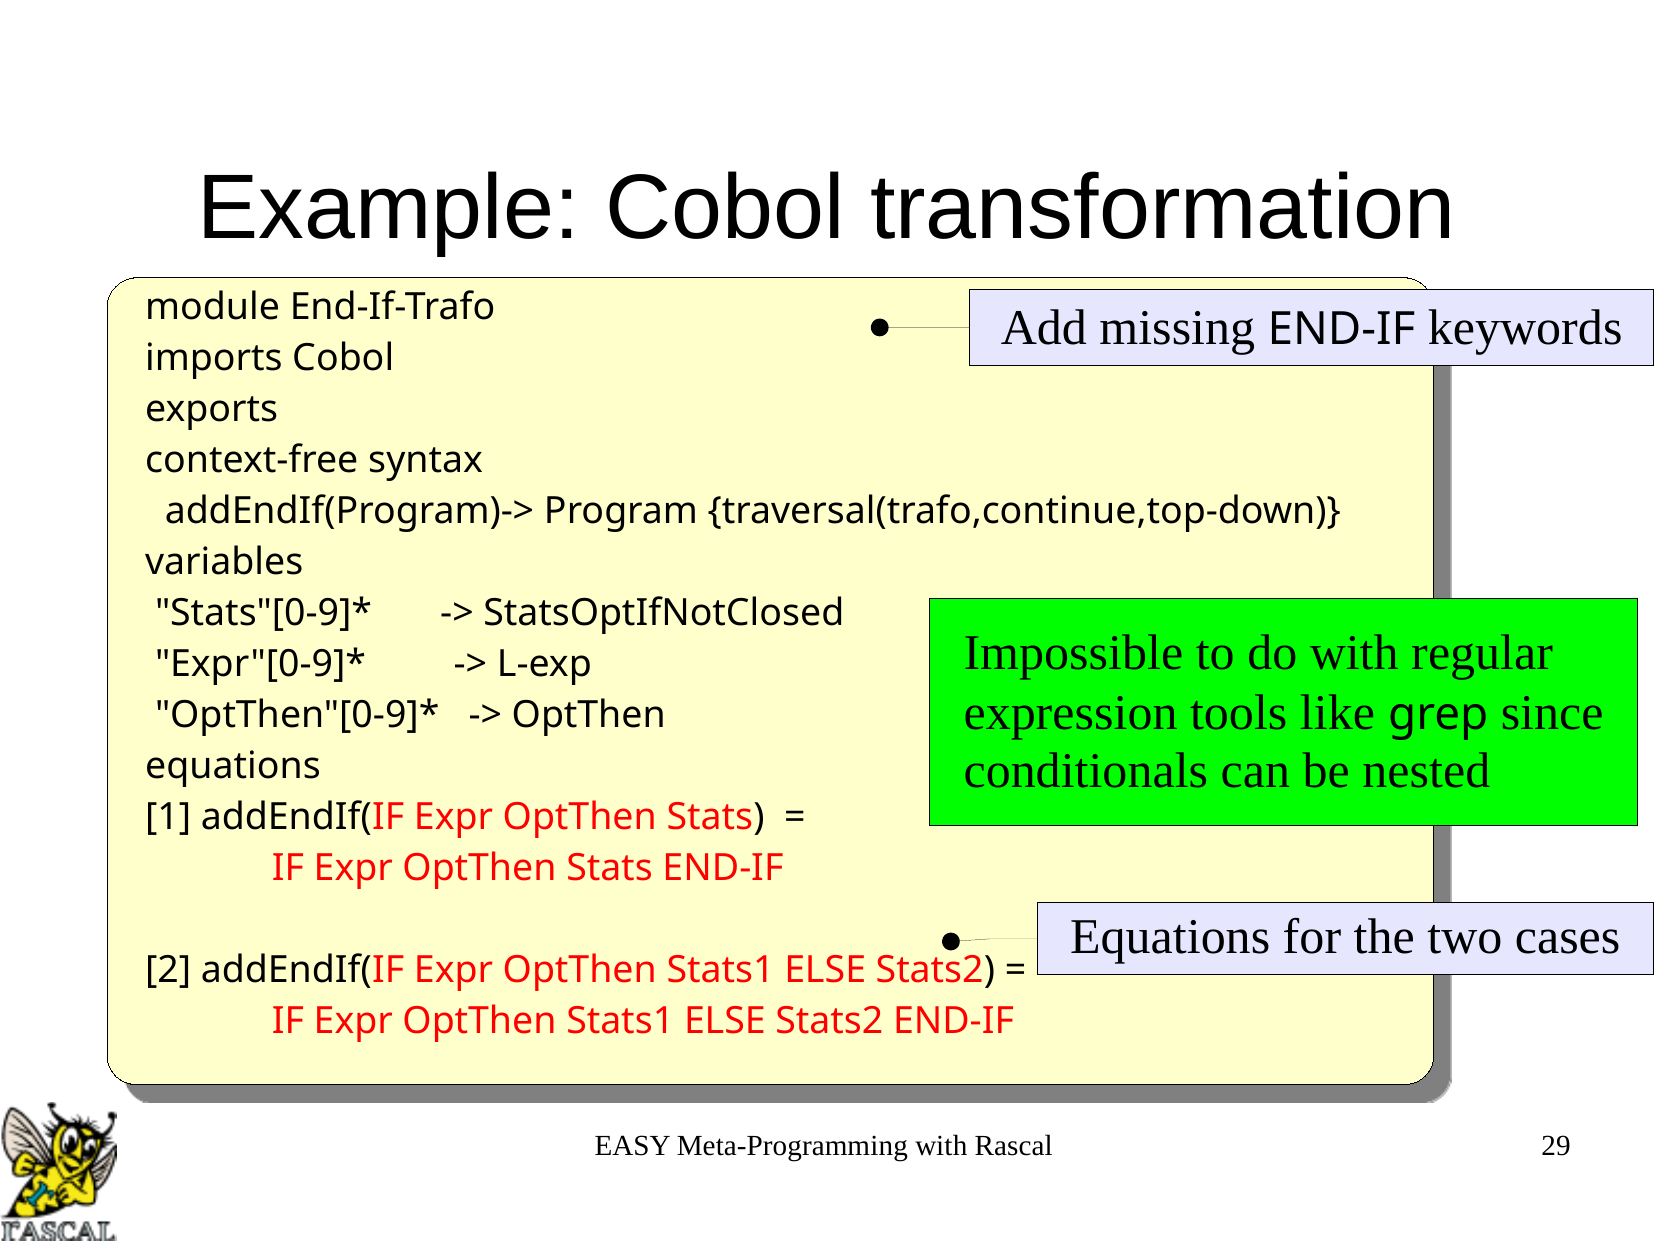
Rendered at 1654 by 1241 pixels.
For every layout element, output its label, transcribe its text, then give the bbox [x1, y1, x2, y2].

picture [0, 1102, 117, 1241]
title Example: Cobol transformation [121, 102, 1534, 311]
text_box Add missing END-IF keywords [1478, 289, 1654, 366]
text_box Impossible to do with regular expression tools like grep since conditionals can be nested [1478, 598, 1638, 826]
text_box Equations for the two cases [1478, 902, 1654, 975]
text_box module End-If-Trafo imports Cobol exports context-free syntax addEndIf(Program)-> Program {traversal(trafo,continue,top-down)} variables "Stats"[0-9]* -> StatsOptIfNotClosed "Expr"[0-9]* -> L-exp "OptThen"[0-9]* -> OptThen equations [1] addEndIf(IF Expr OptThen Stats) = IF Expr OptThen Stats END-IF [2] addEndIf(IF Expr OptThen Stats1 ELSE Stats2) = IF Expr OptThen Stats1 ELSE Stats2 END-IF [130, 271, 1478, 1139]
text_box [107, 282, 130, 1084]
